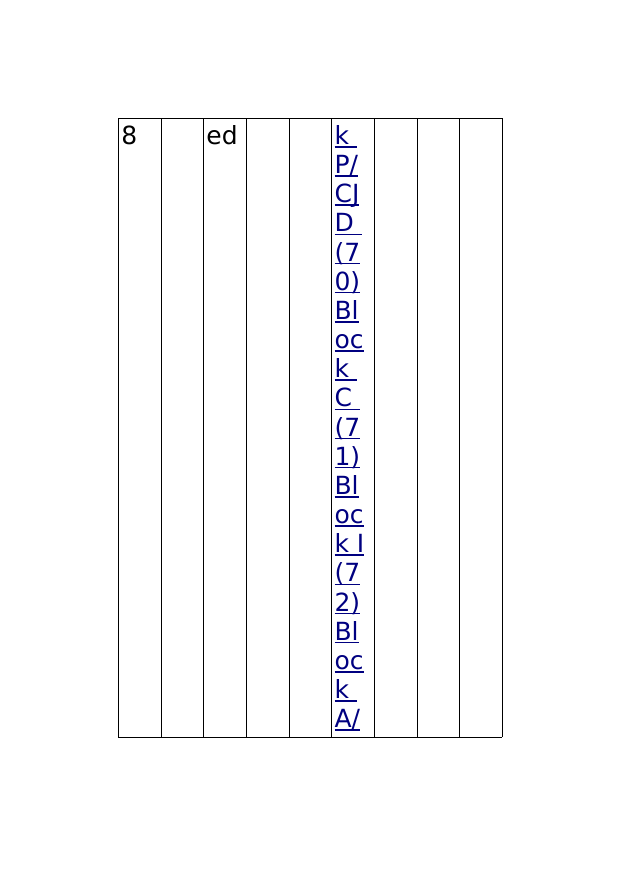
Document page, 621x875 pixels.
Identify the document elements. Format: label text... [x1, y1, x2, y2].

table_cell 8 [119, 119, 161, 737]
table_cell [375, 119, 417, 737]
table_cell ed [204, 119, 246, 737]
table_cell k P/CJD (70) Block C (71) Block I (72) Block A/ [332, 119, 374, 737]
table_cell [418, 119, 459, 737]
table_cell [460, 119, 502, 737]
table_cell [162, 119, 203, 737]
table_cell [290, 119, 331, 737]
table_cell [247, 119, 289, 737]
